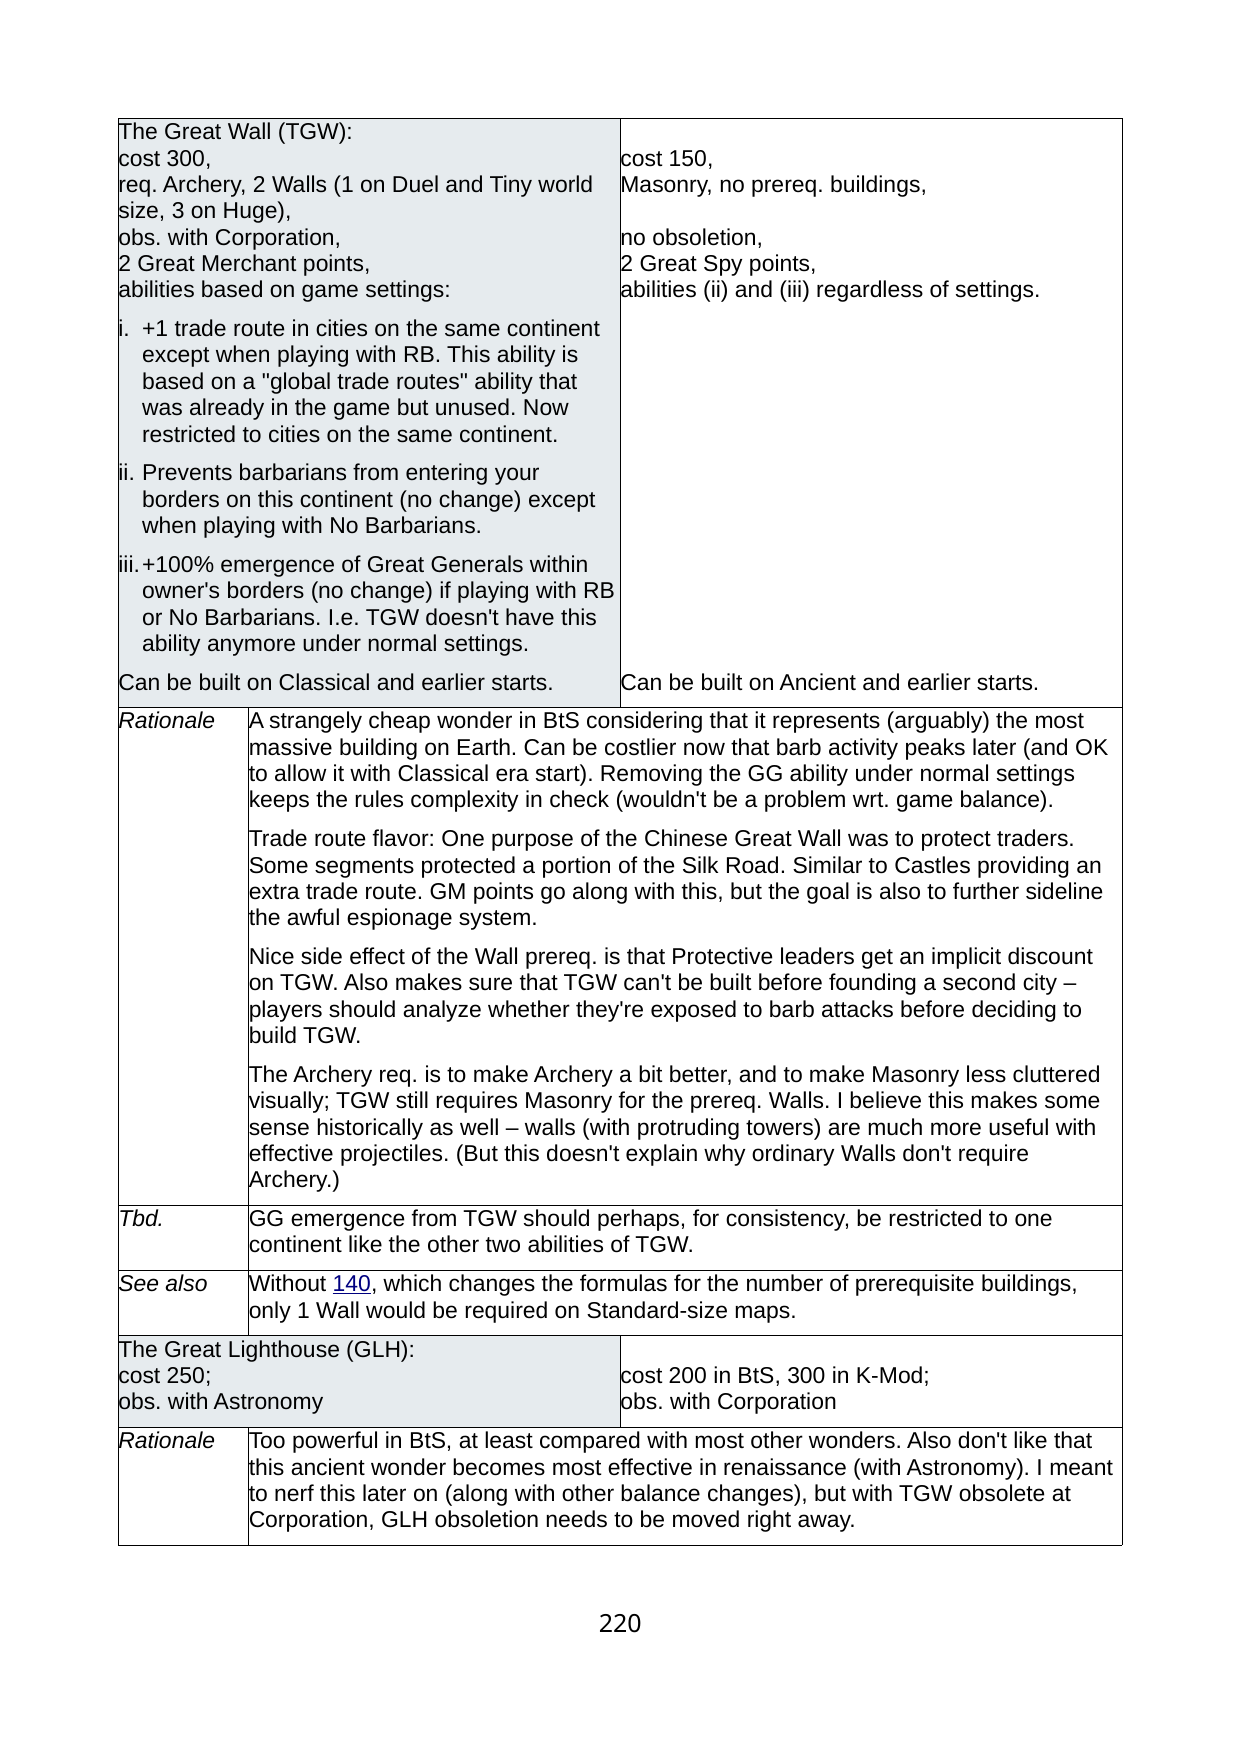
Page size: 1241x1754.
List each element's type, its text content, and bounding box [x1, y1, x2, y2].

table_cell Without 140, which changes the formulas for the number of prerequisite buildings, only 1 Wall would be required on Standard-size maps. [249, 1271, 1122, 1335]
table_cell The Great Lighthouse (GLH): cost 250; obs. with Astronomy [119, 1336, 620, 1427]
table_cell Rationale [119, 708, 248, 1205]
table_cell Tbd. [119, 1206, 248, 1270]
table_cell cost 150, Masonry, no prereq. buildings, no obsoletion, 2 Great Spy points, abilities (ii) and (iii) regardless of settings. Can be built on Ancient and earlier starts. [621, 119, 1122, 707]
table_cell Rationale [119, 1428, 248, 1545]
table_cell GG emergence from TGW should perhaps, for consistency, be restricted to one continent like the other two abilities of TGW. [249, 1206, 1122, 1270]
table_cell A strangely cheap wonder in BtS considering that it represents (arguably) the most massive building on Earth. Can be costlier now that barb activity peaks later (and OK to allow it with Classical era start). Removing the GG ability under normal settings keeps the rules complexity in check (wouldn't be a problem wrt. game balance). Trade route flavor: One purpose of the Chinese Great Wall was to protect traders. Some segments protected a portion of the Silk Road. Similar to Castles providing an extra trade route. GM points go along with this, but the goal is also to further sideline the awful espionage system. Nice side effect of the Wall prereq. is that Protective leaders get an implicit discount on TGW. Also makes sure that TGW can't be built before founding a second city – players should analyze whether they're exposed to barb attacks before deciding to build TGW. The Archery req. is to make Archery a bit better, and to make Masonry less cluttered visually; TGW still requires Masonry for the prereq. Walls. I believe this makes some sense historically as well – walls (with protruding towers) are much more useful with effective projectiles. (But this doesn't explain why ordinary Walls don't require Archery.) [249, 708, 1122, 1205]
table_cell See also [119, 1271, 248, 1335]
table_cell cost 200 in BtS, 300 in K-Mod; obs. with Corporation [621, 1336, 1122, 1427]
table_cell The Great Wall (TGW): cost 300, req. Archery, 2 Walls (1 on Duel and Tiny world size, 3 on Huge), obs. with Corporation, 2 Great Merchant points, abilities based on game settings: +1 trade route in cities on the same continent except when playing with RB. This ability is based on a "global trade routes" ability that was already in the game but unused. Now restricted to cities on the same continent. Prevents barbarians from entering your borders on this continent (no change) except when playing with No Barbarians. +100% emergence of Great Generals within owner's borders (no change) if playing with RB or No Barbarians. I.e. TGW doesn't have this ability anymore under normal settings. Can be built on Classical and earlier starts. [119, 119, 620, 707]
table_cell Too powerful in BtS, at least compared with most other wonders. Also don't like that this ancient wonder becomes most effective in renaissance (with Astronomy). I meant to nerf this later on (along with other balance changes), but with TGW obsolete at Corporation, GLH obsoletion needs to be moved right away. [249, 1428, 1122, 1545]
